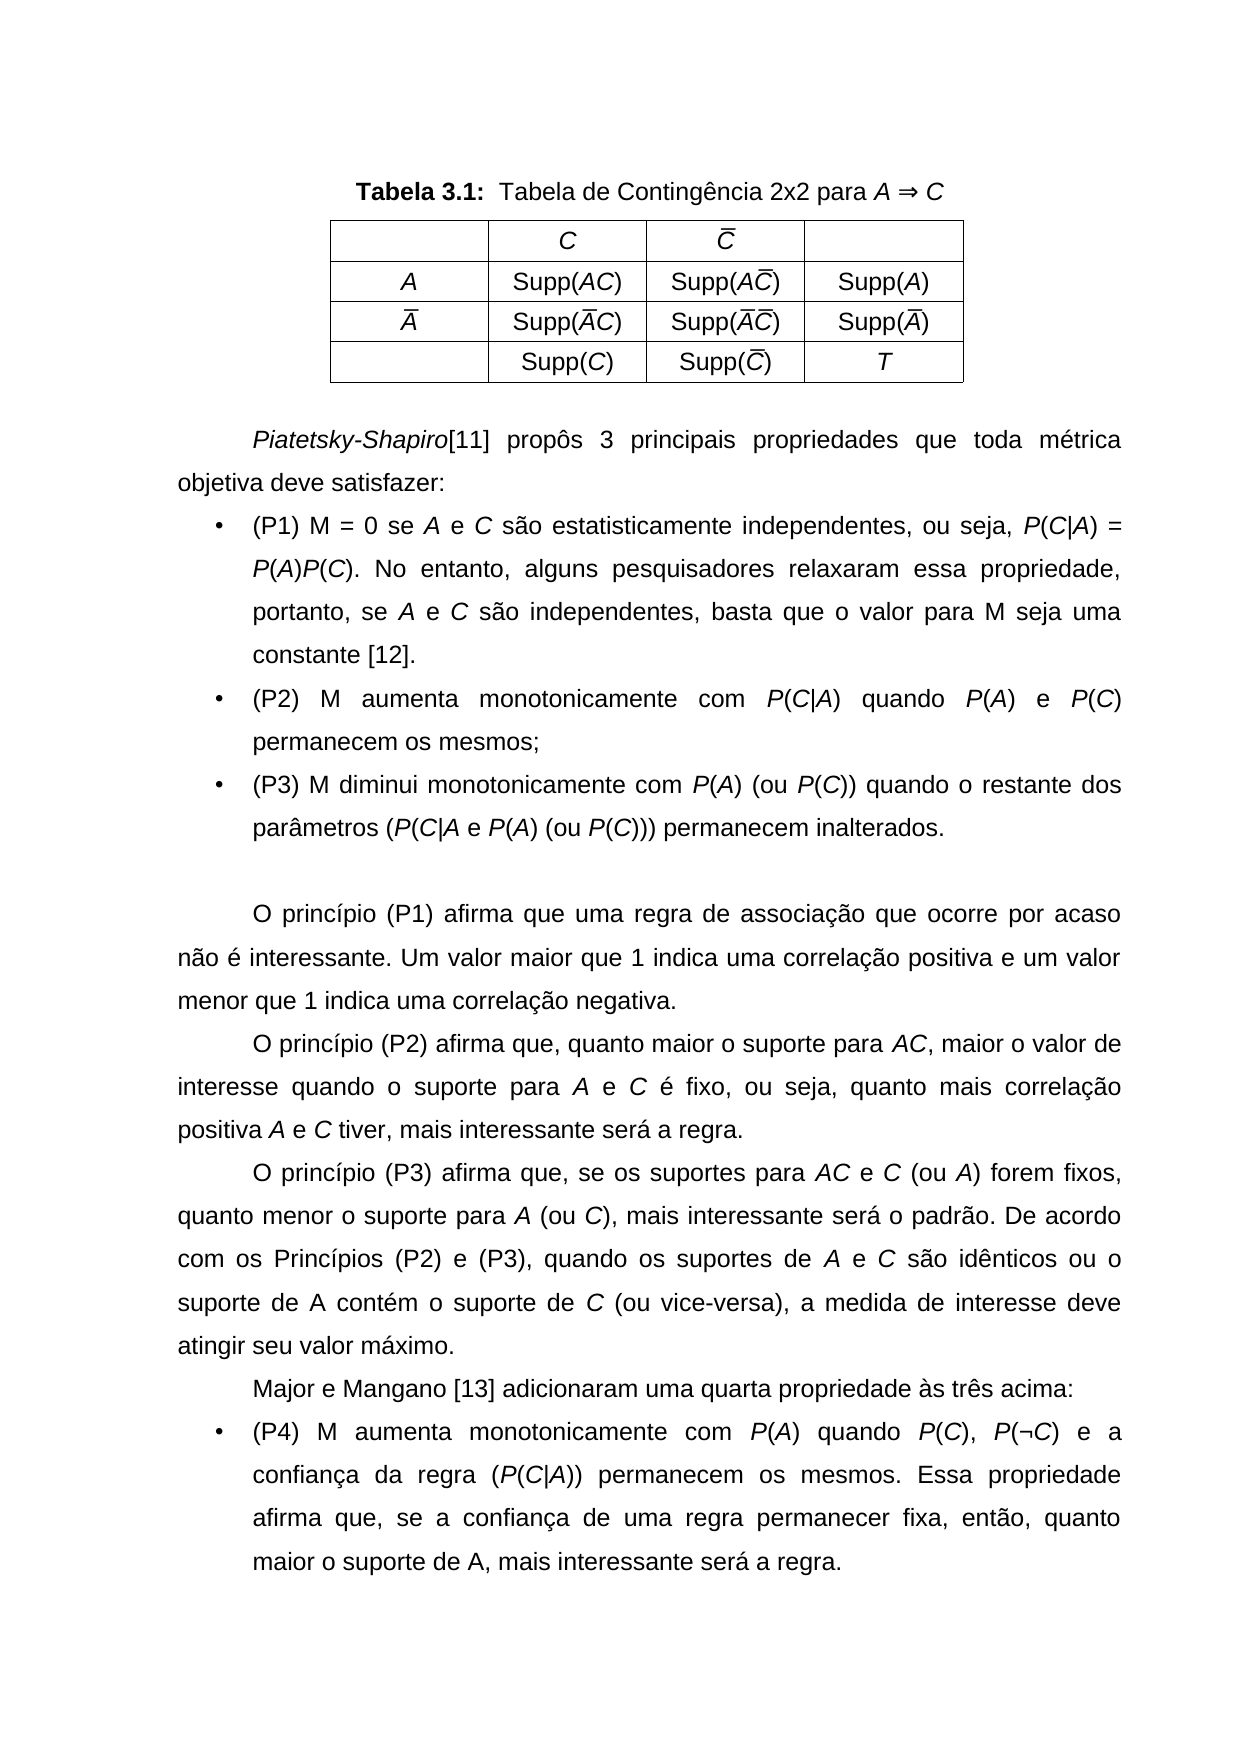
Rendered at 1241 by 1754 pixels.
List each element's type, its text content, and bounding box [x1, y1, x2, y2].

text O princípio (P2) afirma que, quanto maior o suporte para AC, maior o valor de interesse quando o suporte para A e C é fixo, ou seja, quanto mais correlação positiva A e C tiver, mais interessante será a regra. [177, 1029, 1122, 1144]
text O princípio (P3) afirma que, se os suportes para AC e C (ou A) forem fixos, quanto menor o suporte para A (ou C), mais interessante será o padrão. De acordo com os Princípios (P2) e (P3), quando os suportes de A e C são idênticos ou o suporte de A contém o suporte de C (ou vice-versa), a medida de interesse deve atingir seu valor máximo. [177, 1158, 1122, 1359]
table_cell Supp(AC̅) [647, 262, 804, 301]
table_header [331, 221, 488, 261]
list (P3) M diminui monotonicamente com P(A) (ou P(C)) quando o restante dos parâmetros (P(C|A e P(A) (ou P(C))) permanecem inalterados. [215, 770, 1122, 842]
table_cell Supp(AC) [489, 262, 646, 301]
text O princípio (P1) afirma que uma regra de associação que ocorre por acaso não é interessante. Um valor maior que 1 indica uma correlação positiva e um valor menor que 1 indica uma correlação negativa. [177, 899, 1122, 1014]
list (P2) M aumenta monotonicamente com P(C|A) quando P(A) e P(C) permanecem os mesmos; [215, 684, 1122, 756]
table_cell Supp(A̅C) [489, 302, 646, 341]
table_cell Supp(A̅C̅) [647, 302, 804, 341]
table_cell Supp(C) [489, 342, 646, 382]
table_header C [489, 221, 646, 261]
table_cell Supp(C̅) [647, 342, 804, 382]
table_cell Supp(A̅) [805, 302, 963, 341]
list (P4) M aumenta monotonicamente com P(A) quando P(C), P(¬C) e a confiança da regra (P(C|A)) permanecem os mesmos. Essa propriedade afirma que, se a confiança de uma regra permanecer fixa, então, quanto maior o suporte de A, mais interessante será a regra. [215, 1417, 1122, 1575]
table_cell [331, 342, 488, 382]
table_header [805, 221, 963, 261]
table_cell A̅ [331, 302, 488, 341]
text Major e Mangano [13] adicionaram uma quarta propriedade às três acima: [177, 1374, 1122, 1403]
table_cell Supp(A) [805, 262, 963, 301]
table_cell T [805, 342, 963, 382]
text Tabela 3.1: Tabela de Contingência 2x2 para A ⇒ C [177, 177, 1122, 206]
table_cell A [331, 262, 488, 301]
table_header C̅ [647, 221, 804, 261]
list (P1) M = 0 se A e C são estatisticamente independentes, ou seja, P(C|A) = P(A)P(C). No entanto, alguns pesquisadores relaxaram essa propriedade, portanto, se A e C são independentes, basta que o valor para M seja uma constante [12]. [215, 511, 1122, 669]
text Piatetsky-Shapiro[11] propôs 3 principais propriedades que toda métrica objetiva deve satisfazer: [177, 425, 1122, 497]
